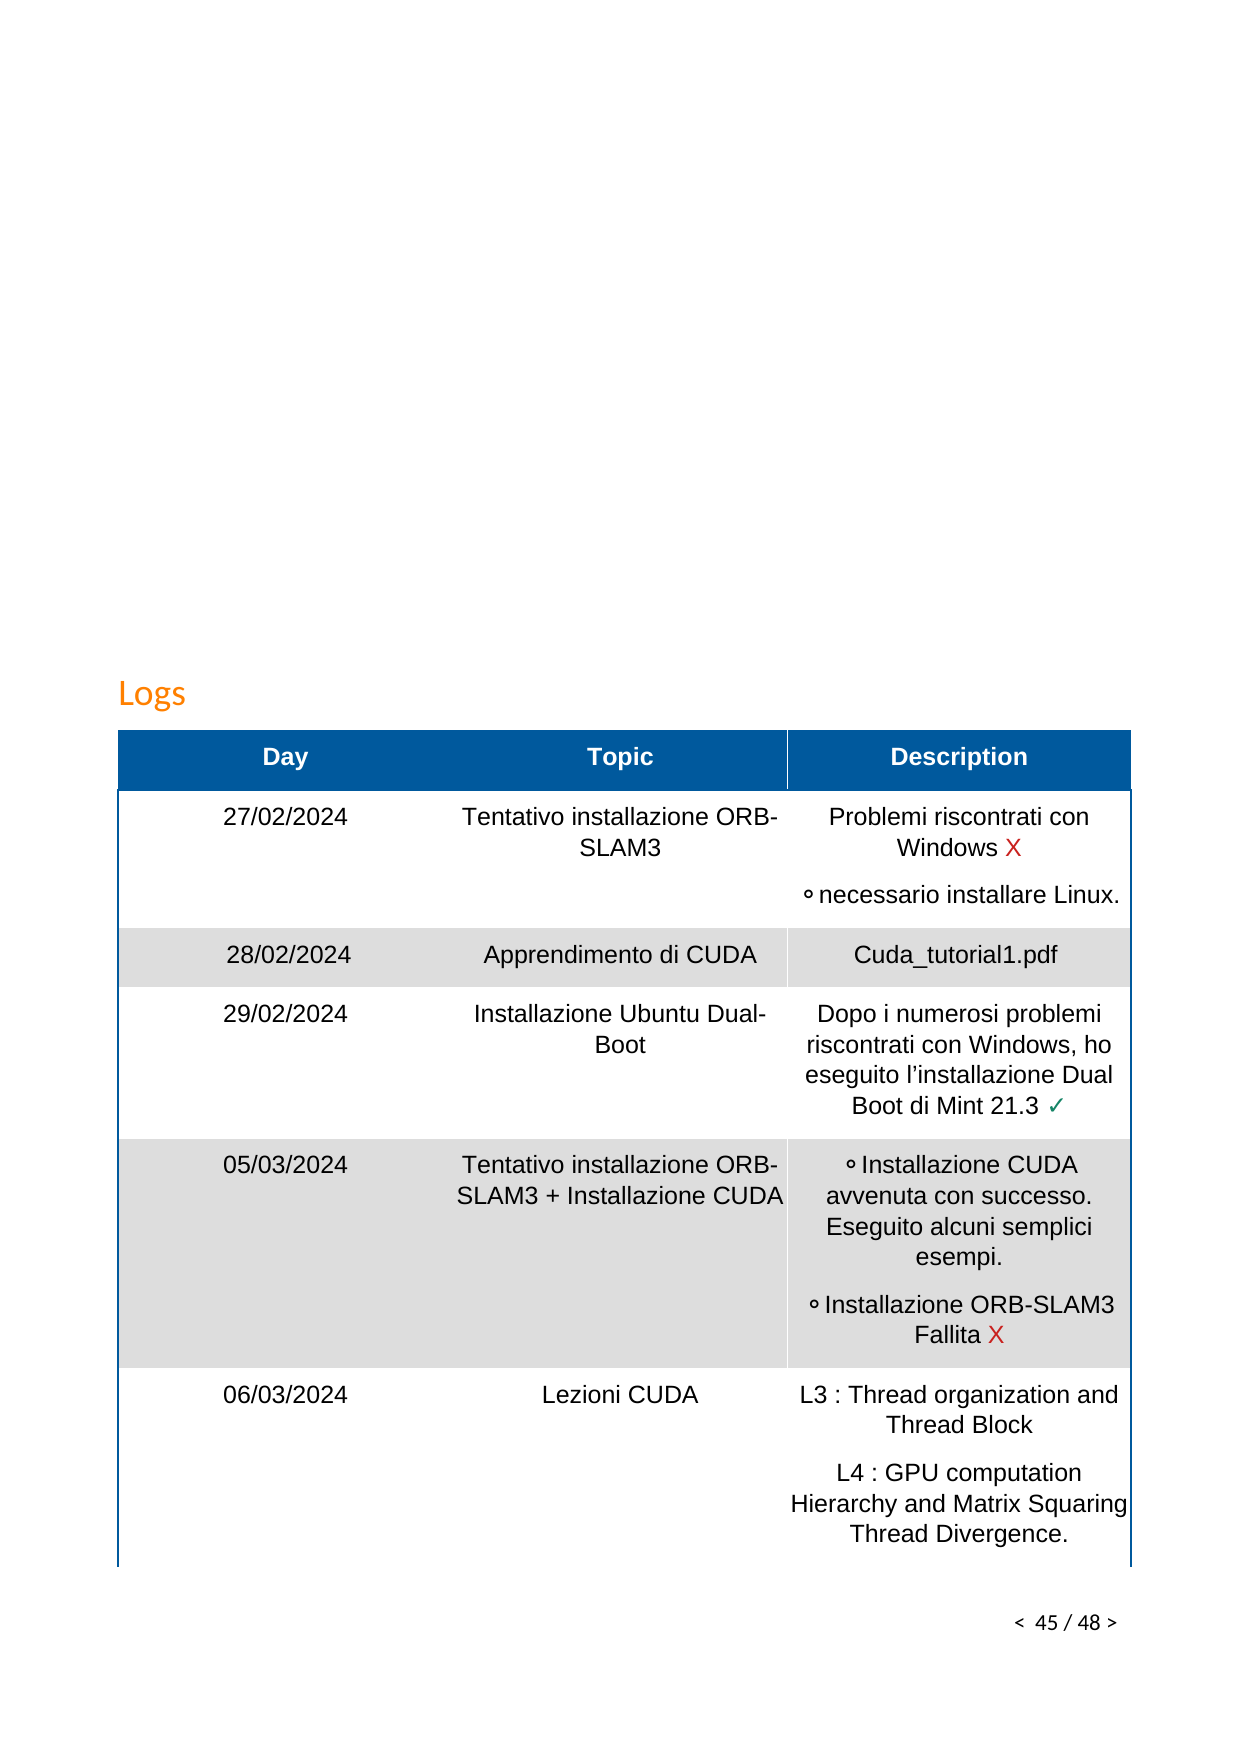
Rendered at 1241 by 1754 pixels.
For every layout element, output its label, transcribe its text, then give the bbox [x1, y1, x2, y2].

table_cell Cuda_tutorial1.pdf [788, 928, 1130, 987]
table_cell 27/02/2024 [119, 791, 453, 928]
table_cell 28/02/2024 [119, 928, 453, 987]
table_cell 05/03/2024 [119, 1139, 453, 1368]
table_cell Dopo i numerosi problemi riscontrati con Windows, ho eseguito l’installazione Dual Boot di Mint 21.3 ✓ [788, 987, 1130, 1138]
table_cell Tentativo installazione ORB-SLAM3 [453, 791, 787, 928]
table_cell Installazione Ubuntu Dual-Boot [453, 987, 787, 1138]
table_cell Apprendimento di CUDA [453, 928, 787, 987]
table_cell Tentativo installazione ORB-SLAM3 + Installazione CUDA [453, 1139, 787, 1368]
table_cell Problemi riscontrati con Windows X ⚬necessario installare Linux. [788, 791, 1130, 928]
table_header Description [788, 730, 1131, 789]
table_header Topic [453, 730, 787, 789]
subtitle Logs [118, 668, 1122, 714]
table_header Day [118, 730, 453, 789]
table_cell 29/02/2024 [119, 987, 453, 1138]
table_cell Lezioni CUDA [453, 1368, 787, 1567]
table_cell ⚬Installazione CUDA avvenuta con successo. Eseguito alcuni semplici esempi. ⚬Installazione ORB-SLAM3 Fallita X [788, 1139, 1130, 1368]
table_cell L3 : Thread organization and Thread Block L4 : GPU computation Hierarchy and Matrix Squaring Thread Divergence. [788, 1368, 1130, 1567]
table_cell 06/03/2024 [119, 1368, 453, 1567]
